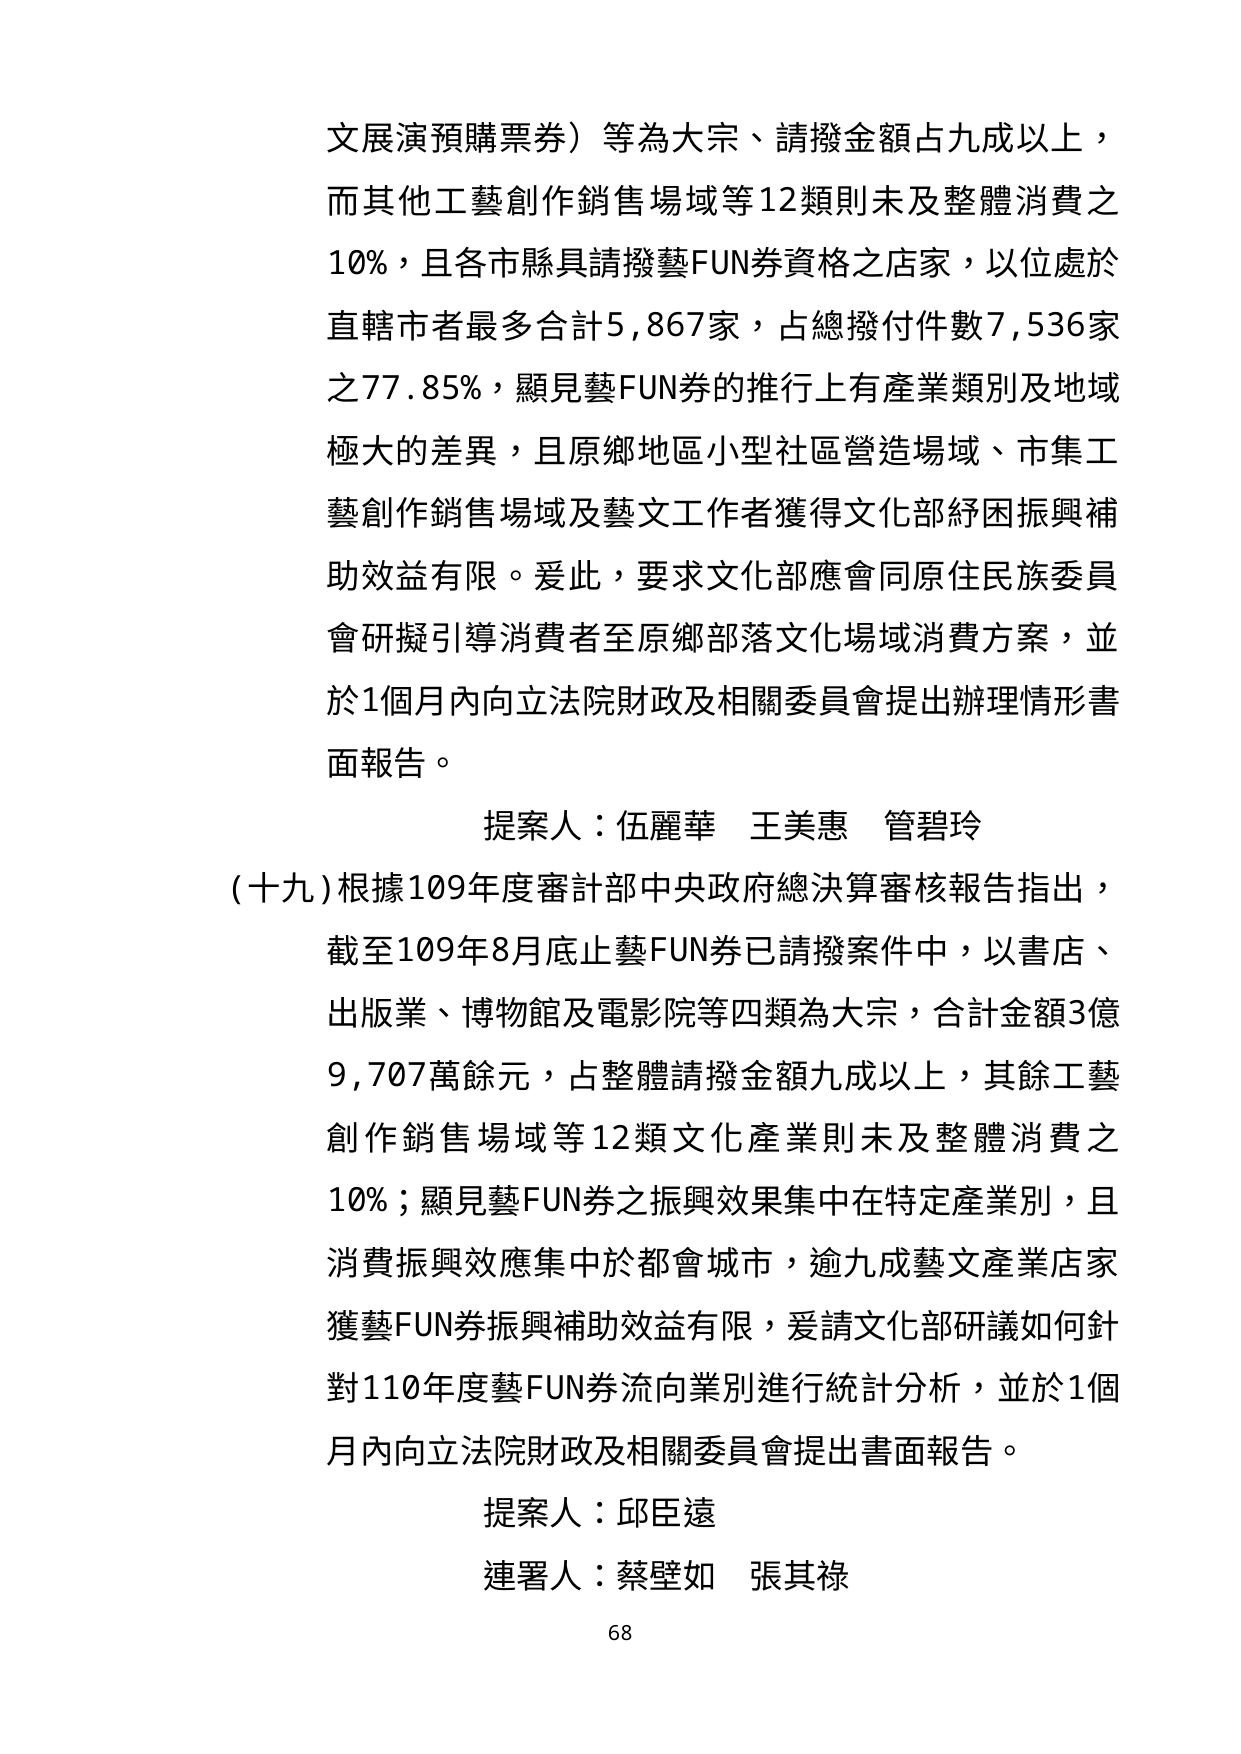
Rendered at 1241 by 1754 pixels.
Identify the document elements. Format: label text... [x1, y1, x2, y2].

text (十九)根據109年度審計部中央政府總決算審核報告指出，截至109年8月底止藝FUN券已請撥案件中，以書店、出版業、博物館及電影院等四類為大宗，合計金額3億9,707萬餘元，占整體請撥金額九成以上，其餘工藝創作銷售場域等12類文化產業則未及整體消費之10%；顯見藝FUN券之振興效果集中在特定產業別，且消費振興效應集中於都會城市，逾九成藝文產業店家獲藝FUN券振興補助效益有限，爰請文化部研議如何針對110年度藝FUN券流向業別進行統計分析，並於1個月內向立法院財政及相關委員會提出書面報告。 [226, 844, 1120, 1469]
text 提案人：伍麗華 王美惠 管碧玲 [483, 782, 1120, 844]
text 連署人：蔡壁如 張其祿 [483, 1532, 1120, 1594]
text 文展演預購票券）等為大宗、請撥金額占九成以上，而其他工藝創作銷售場域等12類則未及整體消費之10%，且各市縣具請撥藝FUN券資格之店家，以位處於直轄市者最多合計5,867家，占總撥付件數7,536家之77.85%，顯見藝FUN券的推行上有產業類別及地域極大的差異，且原鄉地區小型社區營造場域、市集工藝創作銷售場域及藝文工作者獲得文化部紓困振興補助效益有限。爰此，要求文化部應會同原住民族委員會研擬引導消費者至原鄉部落文化場域消費方案，並於1個月內向立法院財政及相關委員會提出辦理情形書面報告。 [226, 94, 1120, 782]
text 提案人：邱臣遠 [483, 1469, 1120, 1532]
